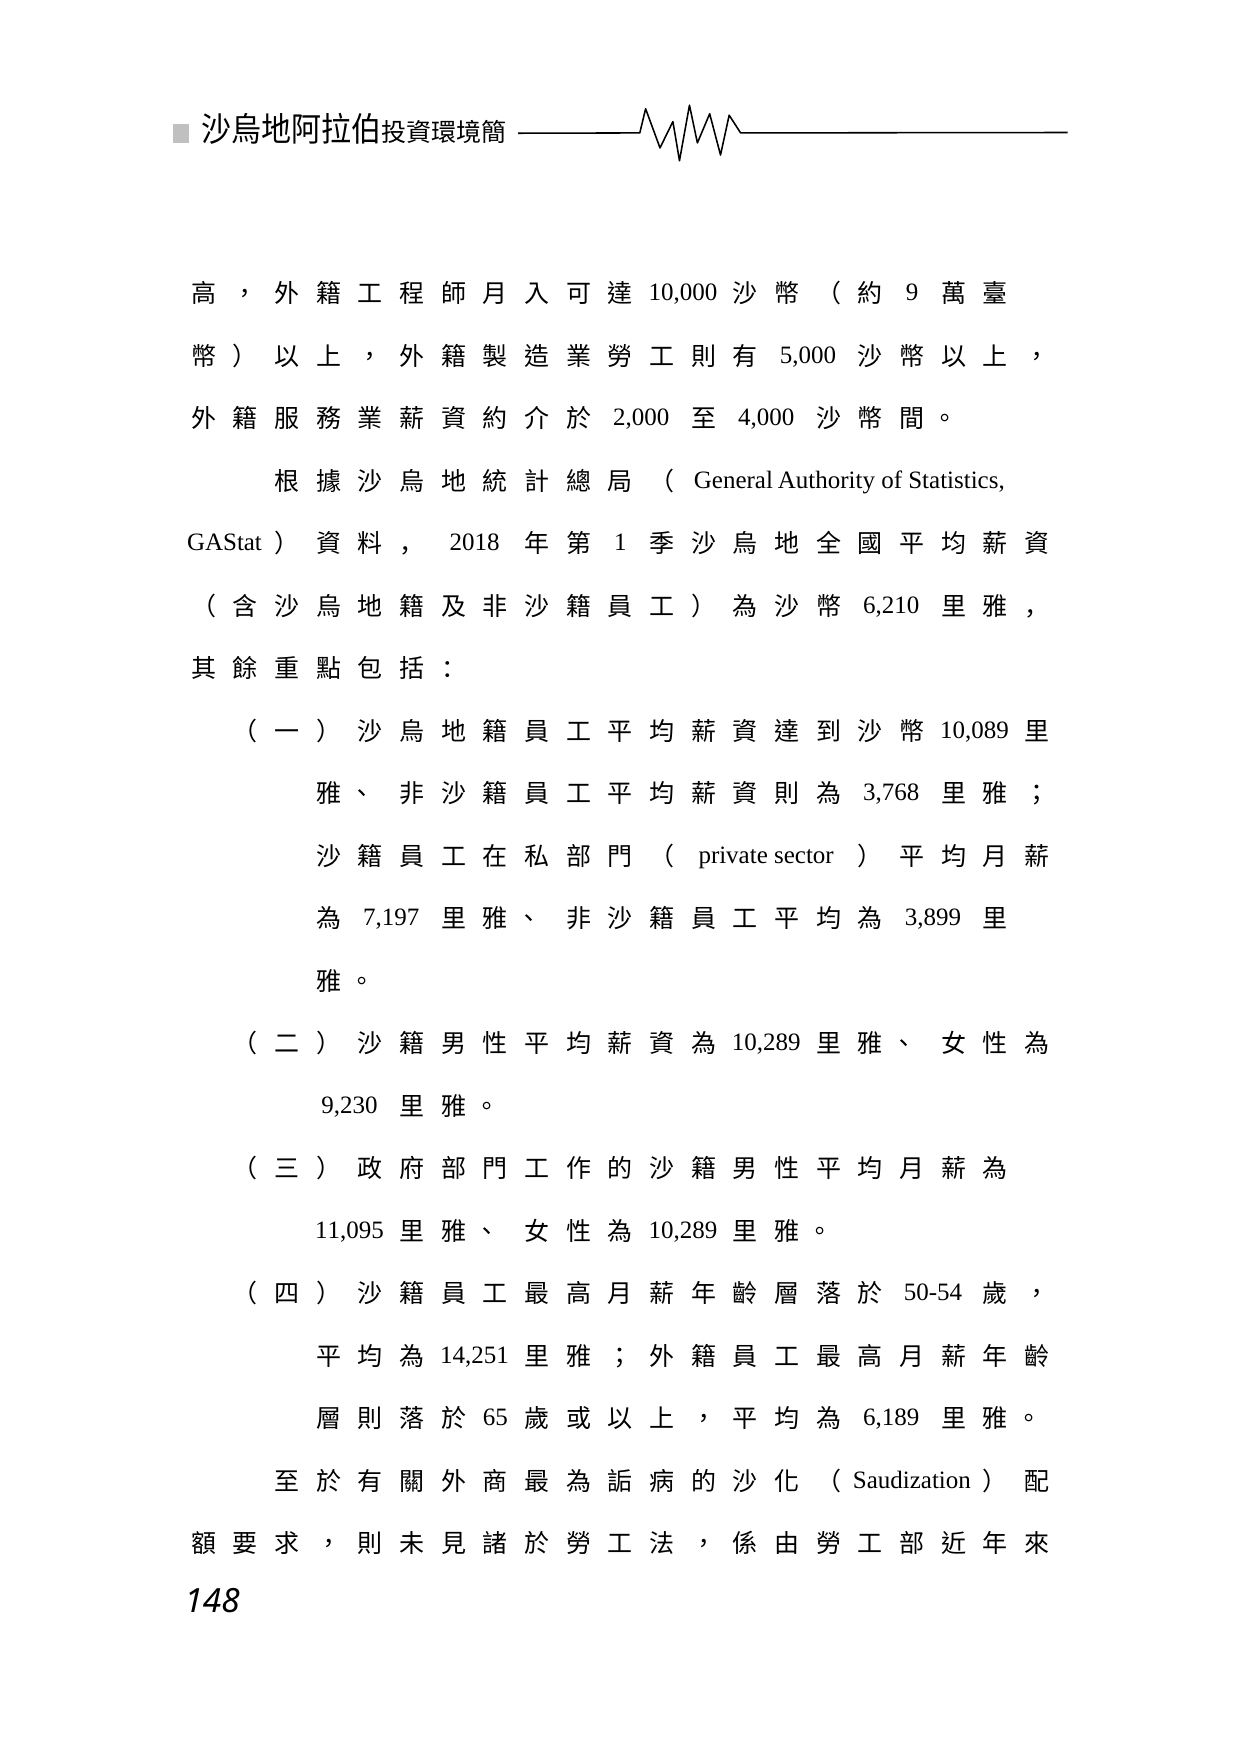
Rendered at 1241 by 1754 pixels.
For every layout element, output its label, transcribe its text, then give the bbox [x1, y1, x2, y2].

text 根據沙烏地統計總局（General Authority of Statistics, GAStat）資料，2018年第1季沙烏地全國平均薪資（含沙烏地籍及非沙籍員工）為沙幣6,210里雅，其餘重點包括： [183, 438, 1058, 688]
text （三）政府部門工作的沙籍男性平均月薪為11,095里雅、女性為10,289里雅。 [207, 1125, 1058, 1250]
text 高，外籍工程師月入可達10,000沙幣（約9萬臺幣）以上，外籍製造業勞工則有5,000沙幣以上，外籍服務業薪資約介於2,000至4,000沙幣間。 [183, 250, 1058, 438]
text （二）沙籍男性平均薪資為10,289里雅、女性為9,230里雅。 [207, 1000, 1058, 1125]
text （四）沙籍員工最高月薪年齡層落於50-54歲，平均為14,251里雅；外籍員工最高月薪年齡層則落於65歲或以上，平均為6,189里雅。 [207, 1250, 1058, 1438]
text （一）沙烏地籍員工平均薪資達到沙幣10,089里雅、非沙籍員工平均薪資則為3,768里雅；沙籍員工在私部門（private sector）平均月薪為7,197里雅、非沙籍員工平均為3,899里雅。 [207, 688, 1058, 1000]
text 至於有關外商最為詬病的沙化（Saudization）配額要求，則未見諸於勞工法，係由勞工部近年來 [183, 1438, 1058, 1563]
